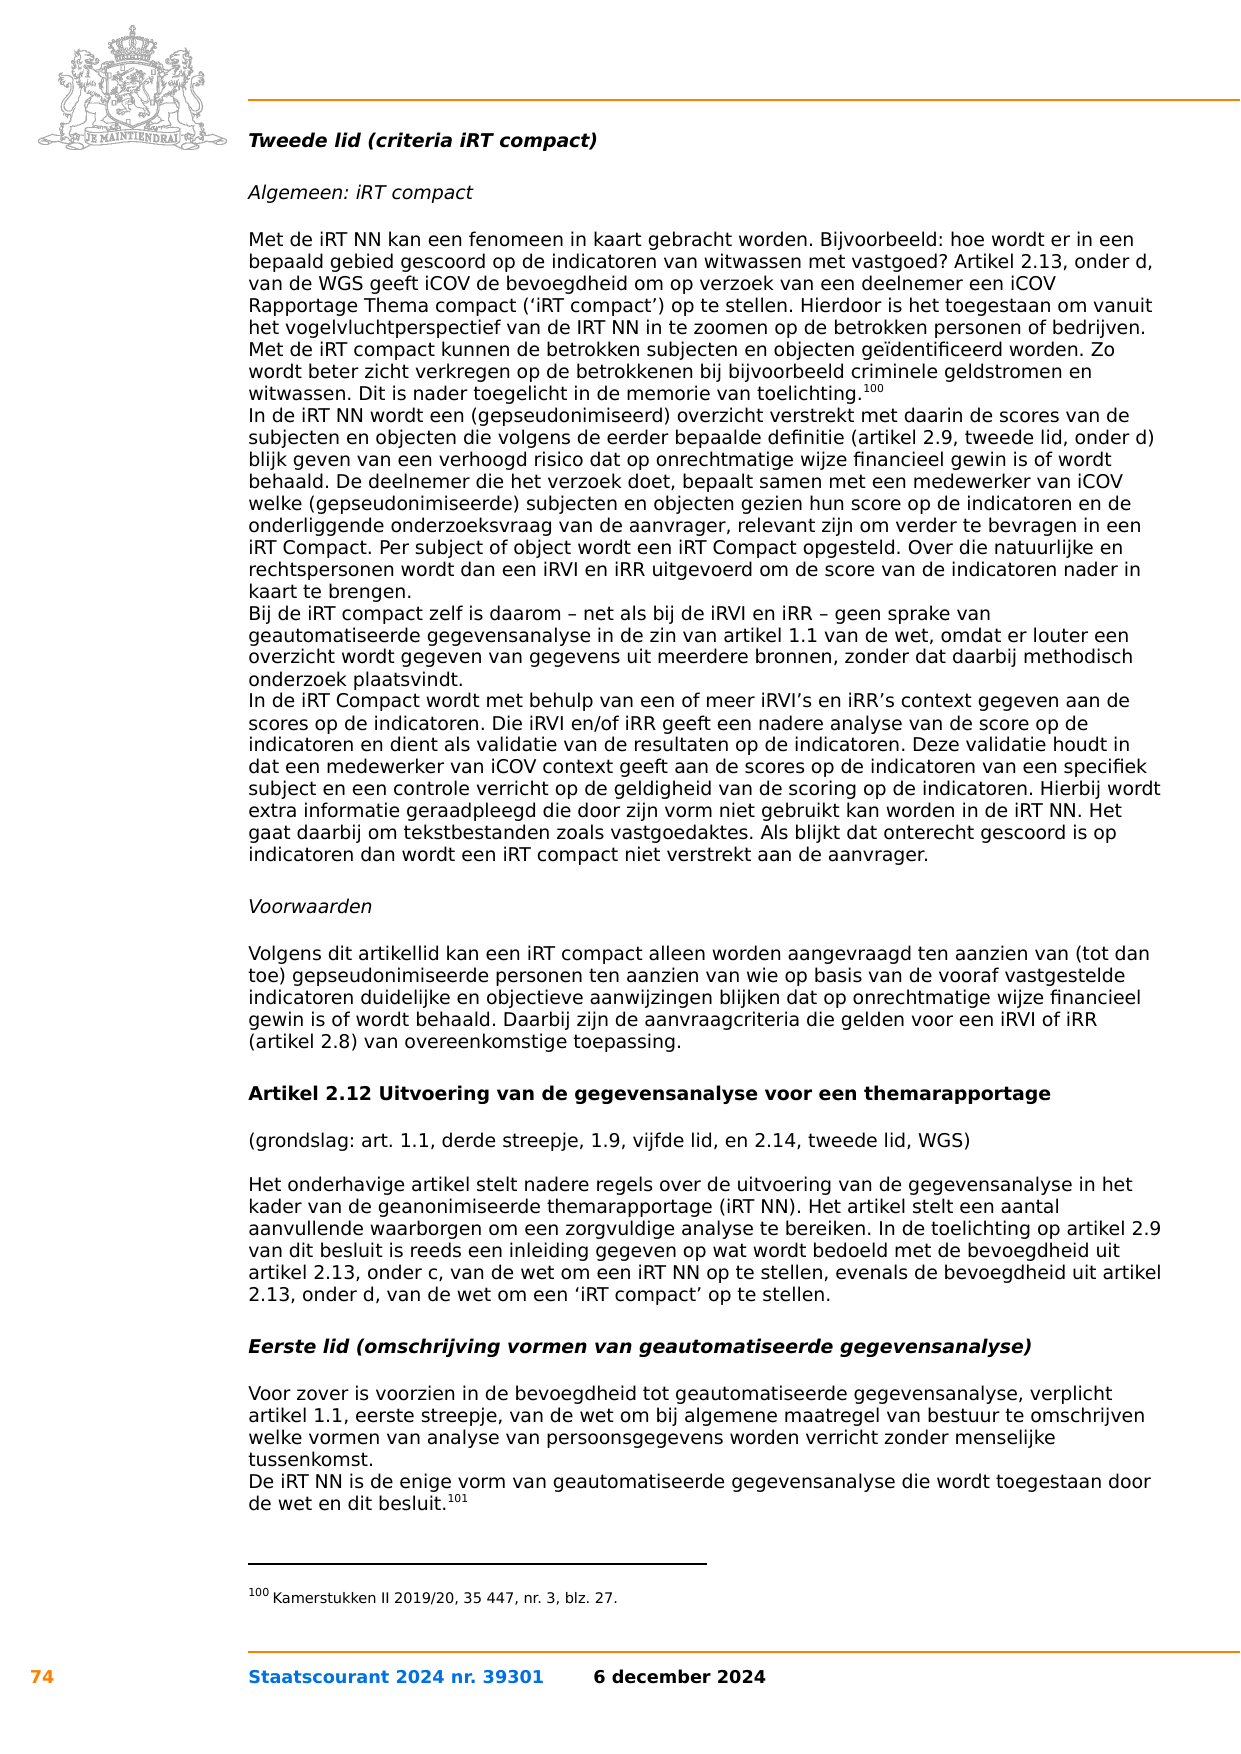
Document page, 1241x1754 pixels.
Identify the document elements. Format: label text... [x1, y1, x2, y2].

text Met de iRT NN kan een fenomeen in kaart gebracht worden. Bijvoorbeeld: hoe wordt er in een bepaald gebied gescoord op de indicatoren van witwassen met vastgoed? Artikel 2.13, onder d, van de WGS geeft iCOV de bevoegdheid om op verzoek van een deelnemer een iCOV Rapportage Thema compact (‘iRT compact’) op te stellen. Hierdoor is het toegestaan om vanuit het vogelvluchtperspectief van de IRT NN in te zoomen op de betrokken personen of bedrijven. Met de iRT compact kunnen de betrokken subjecten en objecten geïdentificeerd worden. Zo wordt beter zicht verkregen op de betrokkenen bij bijvoorbeeld criminele geldstromen en witwassen. Dit is nader toegelicht in de memorie van toelichting. [248, 229, 1163, 405]
subtitle Voorwaarden [248, 896, 1163, 918]
text Voor zover is voorzien in de bevoegdheid tot geautomatiseerde gegevensanalyse, verplicht artikel 1.1, eerste streepje, van de wet om bij algemene maatregel van bestuur te omschrijven welke vormen van analyse van persoonsgegevens worden verricht zonder menselijke tussenkomst. [248, 1383, 1163, 1471]
subtitle Algemeen: iRT compact [248, 182, 1163, 204]
subtitle Tweede lid (criteria iRT compact) [248, 130, 1163, 152]
text In de iRT NN wordt een (gepseudonimiseerd) overzicht verstrekt met daarin de scores van de subjecten en objecten die volgens de eerder bepaalde definitie (artikel 2.9, tweede lid, onder d) blijk geven van een verhoogd risico dat op onrechtmatige wijze financieel gewin is of wordt behaald. De deelnemer die het verzoek doet, bepaalt samen met een medewerker van iCOV welke (gepseudonimiseerde) subjecten en objecten gezien hun score op de indicatoren en de onderliggende onderzoeksvraag van de aanvrager, relevant zijn om verder te bevragen in een iRT Compact. Per subject of object wordt een iRT Compact opgesteld. Over die natuurlijke en rechtspersonen wordt dan een iRVI en iRR uitgevoerd om de score van de indicatoren nader in kaart te brengen. [248, 405, 1163, 602]
text Bij de iRT compact zelf is daarom – net als bij de iRVI en iRR – geen sprake van geautomatiseerde gegevensanalyse in de zin van artikel 1.1 van de wet, omdat er louter een overzicht wordt gegeven van gegevens uit meerdere bronnen, zonder dat daarbij methodisch onderzoek plaatsvindt. [248, 602, 1163, 690]
subtitle Eerste lid (omschrijving vormen van geautomatiseerde gegevensanalyse) [248, 1336, 1163, 1358]
text Het onderhavige artikel stelt nadere regels over de uitvoering van de gegevensanalyse in het kader van de geanonimiseerde themarapportage (iRT NN). Het artikel stelt een aantal aanvullende waarborgen om een zorgvuldige analyse te bereiken. In de toelichting op artikel 2.9 van dit besluit is reeds een inleiding gegeven op wat wordt bedoeld met de bevoegdheid uit artikel 2.13, onder c, van de wet om een iRT NN op te stellen, evenals de bevoegdheid uit artikel 2.13, onder d, van de wet om een ‘iRT compact’ op te stellen. [248, 1174, 1163, 1306]
text De iRT NN is de enige vorm van geautomatiseerde gegevensanalyse die wordt toegestaan door de wet en dit besluit. [248, 1471, 1163, 1515]
subtitle (grondslag: art. 1.1, derde streepje, 1.9, vijfde lid, en 2.14, tweede lid, WGS) [248, 1130, 1163, 1152]
text Volgens dit artikellid kan een iRT compact alleen worden aangevraagd ten aanzien van (tot dan toe) gepseudonimiseerde personen ten aanzien van wie op basis van de vooraf vastgestelde indicatoren duidelijke en objectieve aanwijzingen blijken dat op onrechtmatige wijze financieel gewin is of wordt behaald. Daarbij zijn de aanvraagcriteria die gelden voor een iRVI of iRR (artikel 2.8) van overeenkomstige toepassing. [248, 943, 1163, 1053]
text Kamerstukken II 2019/20, 35 447, nr. 3, blz. 27. [248, 1586, 1163, 1608]
text In de iRT Compact wordt met behulp van een of meer iRVI’s en iRR’s context gegeven aan de scores op de indicatoren. Die iRVI en/of iRR geeft een nadere analyse van de score op de indicatoren en dient als validatie van de resultaten op de indicatoren. Deze validatie houdt in dat een medewerker van iCOV context geeft aan de scores op de indicatoren van een specifiek subject en een controle verricht op de geldigheid van de scoring op de indicatoren. Hierbij wordt extra informatie geraadpleegd die door zijn vorm niet gebruikt kan worden in de iRT NN. Het gaat daarbij om tekstbestanden zoals vastgoedaktes. Als blijkt dat onterecht gescoord is op indicatoren dan wordt een iRT compact niet verstrekt aan de aanvrager. [248, 690, 1163, 866]
subtitle Artikel 2.12 Uitvoering van de gegevensanalyse voor een themarapportage [248, 1083, 1163, 1105]
picture [38, 25, 227, 150]
